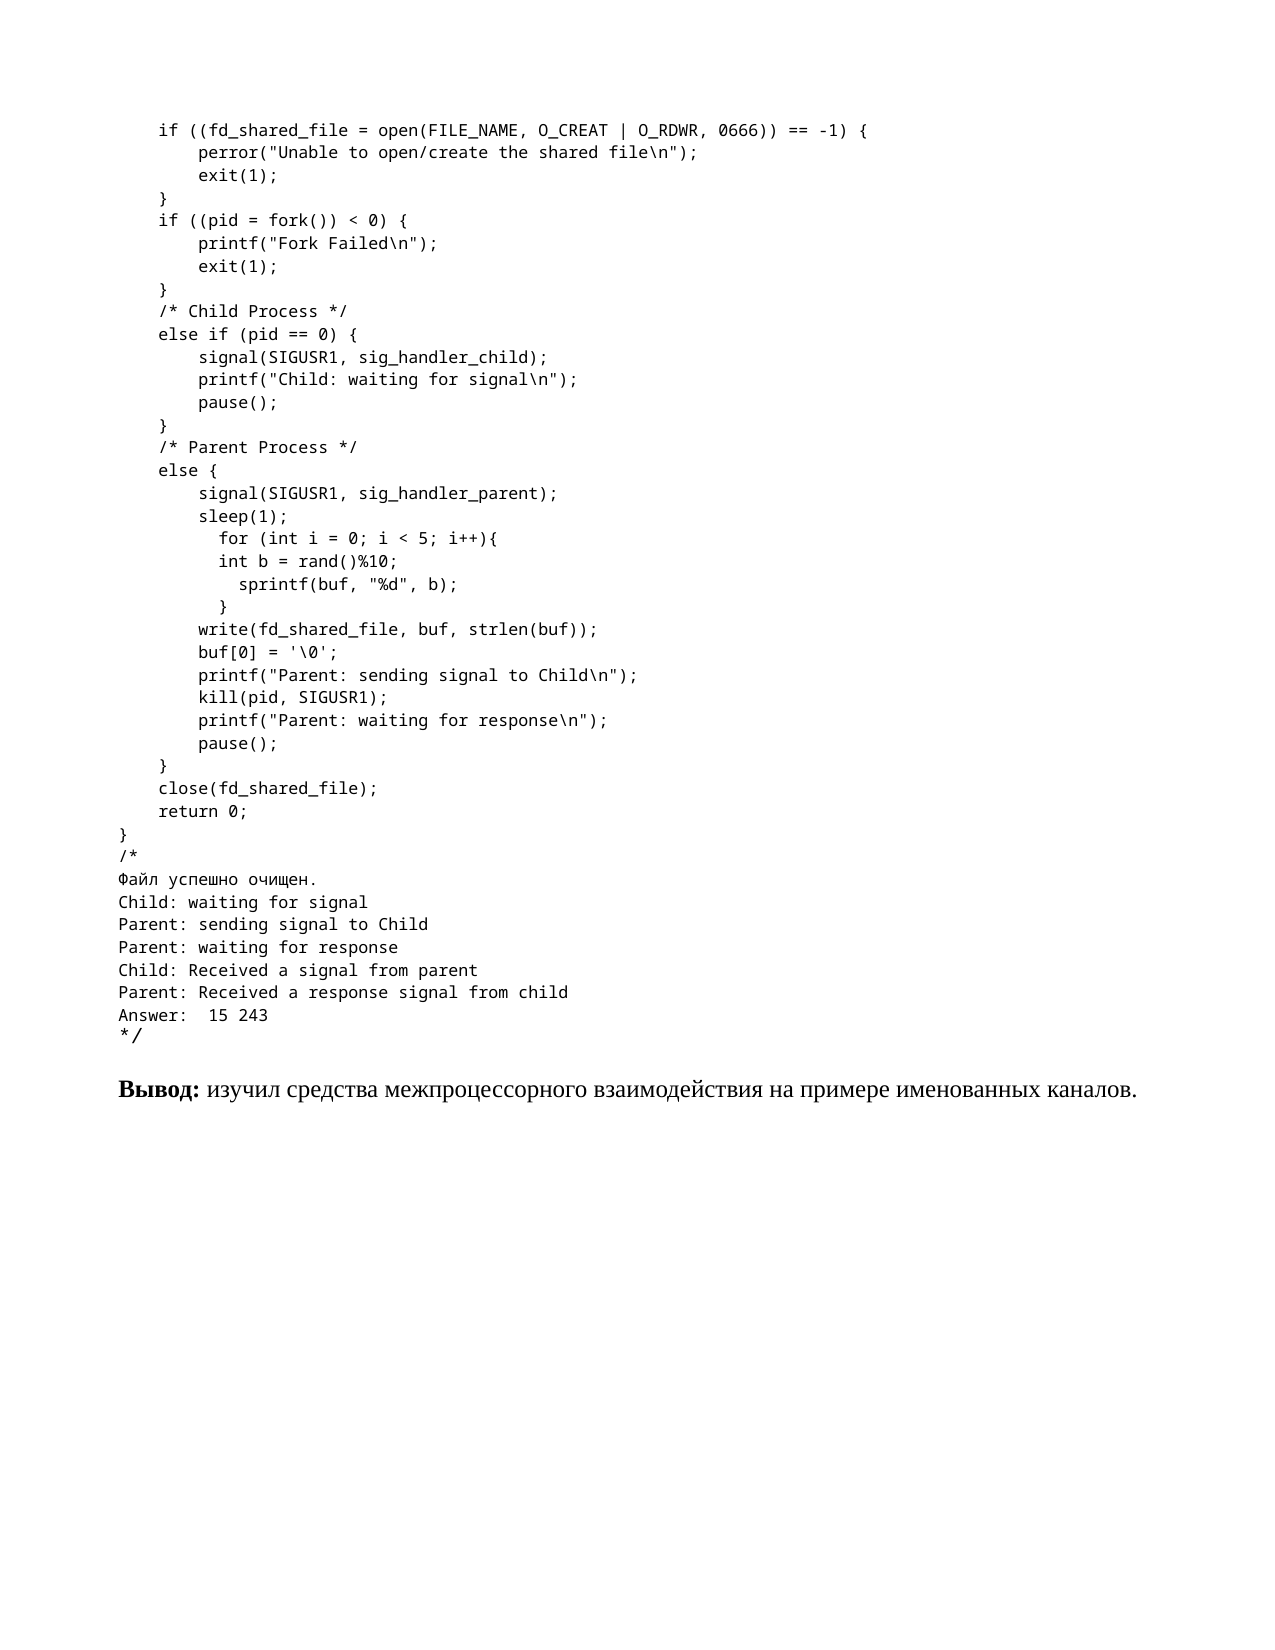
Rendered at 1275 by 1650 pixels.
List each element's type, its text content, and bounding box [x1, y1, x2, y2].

text if ((fd_shared_file = open(FILE_NAME, O_CREAT | O_RDWR, 0666)) == -1) { [118, 118, 1157, 141]
text Parent: sending signal to Child [118, 913, 1157, 936]
text Parent: waiting for response [118, 936, 1157, 958]
text printf("Parent: sending signal to Child\n"); [118, 663, 1157, 686]
text printf("Fork Failed\n"); [118, 232, 1157, 254]
text } [118, 822, 1157, 845]
text printf("Child: waiting for signal\n"); [118, 368, 1157, 391]
text Файл успешно очищен. [118, 867, 1157, 890]
text } [118, 595, 1157, 618]
text pause(); [118, 731, 1157, 754]
text } [118, 277, 1157, 300]
text /* Parent Process */ [118, 436, 1157, 459]
text Child: waiting for signal [118, 890, 1157, 913]
text printf("Parent: waiting for response\n"); [118, 708, 1157, 731]
text } [118, 754, 1157, 777]
text int b = rand()%10; [118, 549, 1157, 572]
text */ [118, 1026, 1157, 1050]
text sprintf(buf, "%d", b); [118, 572, 1157, 595]
text Вывод: изучил средства межпроцессорного взаимодействия на примере именованных каналов. [118, 1074, 1157, 1102]
text close(fd_shared_file); [118, 777, 1157, 799]
text /* Child Process */ [118, 300, 1157, 322]
text kill(pid, SIGUSR1); [118, 686, 1157, 708]
text buf[0] = '\0'; [118, 640, 1157, 663]
text for (int i = 0; i < 5; i++){ [118, 527, 1157, 549]
text signal(SIGUSR1, sig_handler_parent); [118, 481, 1157, 504]
text Answer: 15 243 [118, 1004, 1157, 1026]
text else { [118, 459, 1157, 481]
text return 0; [118, 799, 1157, 822]
text perror("Unable to open/create the shared file\n"); [118, 141, 1157, 163]
text Parent: Received a response signal from child [118, 981, 1157, 1004]
text exit(1); [118, 254, 1157, 277]
text if ((pid = fork()) < 0) { [118, 209, 1157, 232]
text write(fd_shared_file, buf, strlen(buf)); [118, 618, 1157, 640]
text else if (pid == 0) { [118, 322, 1157, 345]
text } [118, 413, 1157, 436]
text pause(); [118, 391, 1157, 413]
text sleep(1); [118, 504, 1157, 527]
text Child: Received a signal from parent [118, 958, 1157, 981]
text /* [118, 845, 1157, 867]
text } [118, 186, 1157, 209]
text exit(1); [118, 163, 1157, 186]
text signal(SIGUSR1, sig_handler_child); [118, 345, 1157, 368]
